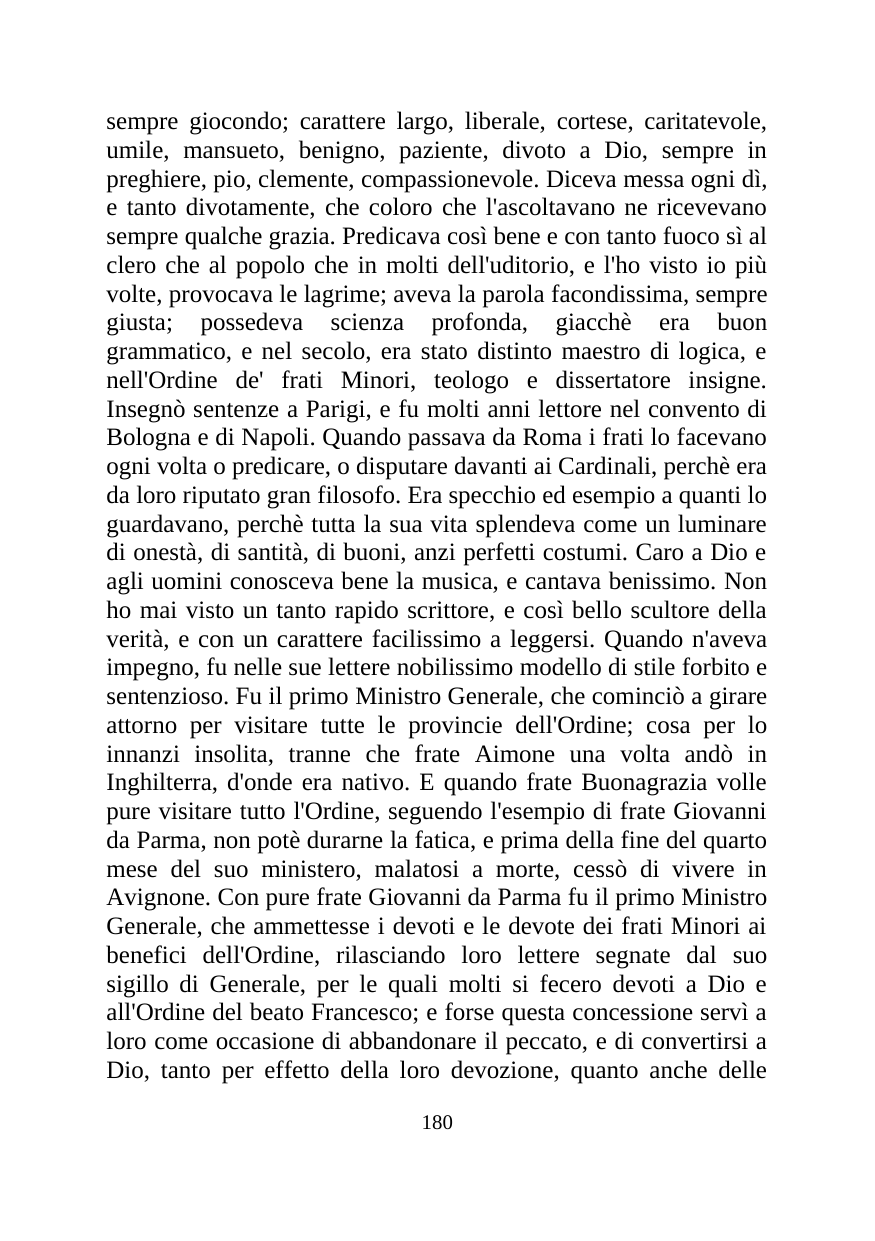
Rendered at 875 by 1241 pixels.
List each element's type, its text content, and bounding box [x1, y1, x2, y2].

text sempre giocondo; carattere largo, liberale, cortese, caritatevole, umile, mansueto, benigno, paziente, divoto a Dio, sempre in preghiere, pio, clemente, compassionevole. Diceva messa ogni dì, e tanto divotamente, che coloro che l'ascoltavano ne ricevevano sempre qualche grazia. Predicava così bene e con tanto fuoco sì al clero che al popolo che in molti dell'uditorio, e l'ho visto io più volte, provocava le lagrime; aveva la parola facondissima, sempre giusta; possedeva scienza profonda, giacchè era buon grammatico, e nel secolo, era stato distinto maestro di logica, e nell'Ordine de' frati Minori, teologo e dissertatore insigne. Insegnò sentenze a Parigi, e fu molti anni lettore nel convento di Bologna e di Napoli. Quando passava da Roma i frati lo facevano ogni volta o predicare, o disputare davanti ai Cardinali, perchè era da loro riputato gran filosofo. Era specchio ed esempio a quanti lo guardavano, perchè tutta la sua vita splendeva come un luminare di onestà, di santità, di buoni, anzi perfetti costumi. Caro a Dio e agli uomini conosceva bene la musica, e cantava benissimo. Non ho mai visto un tanto rapido scrittore, e così bello scultore della verità, e con un carattere facilissimo a leggersi. Quando n'aveva impegno, fu nelle sue lettere nobilissimo modello di stile forbito e sentenzioso. Fu il primo Ministro Generale, che cominciò a girare attorno per visitare tutte le provincie dell'Ordine; cosa per lo innanzi insolita, tranne che frate Aimone una volta andò in Inghilterra, d'onde era nativo. E quando frate Buonagrazia volle pure visitare tutto l'Ordine, seguendo l'esempio di frate Giovanni da Parma, non potè durarne la fatica, e prima della fine del quarto mese del suo ministero, malatosi a morte, cessò di vivere in Avignone. Con pure frate Giovanni da Parma fu il primo Ministro Generale, che ammettesse i devoti e le devote dei frati Minori ai benefici dell'Ordine, rilasciando loro lettere segnate dal suo sigillo di Generale, per le quali molti si fecero devoti a Dio e all'Ordine del beato Francesco; e forse questa concessione servì a loro come occasione di abbandonare il peccato, e di convertirsi a Dio, tanto per effetto della loro devozione, quanto anche delle [106, 106, 768, 1084]
